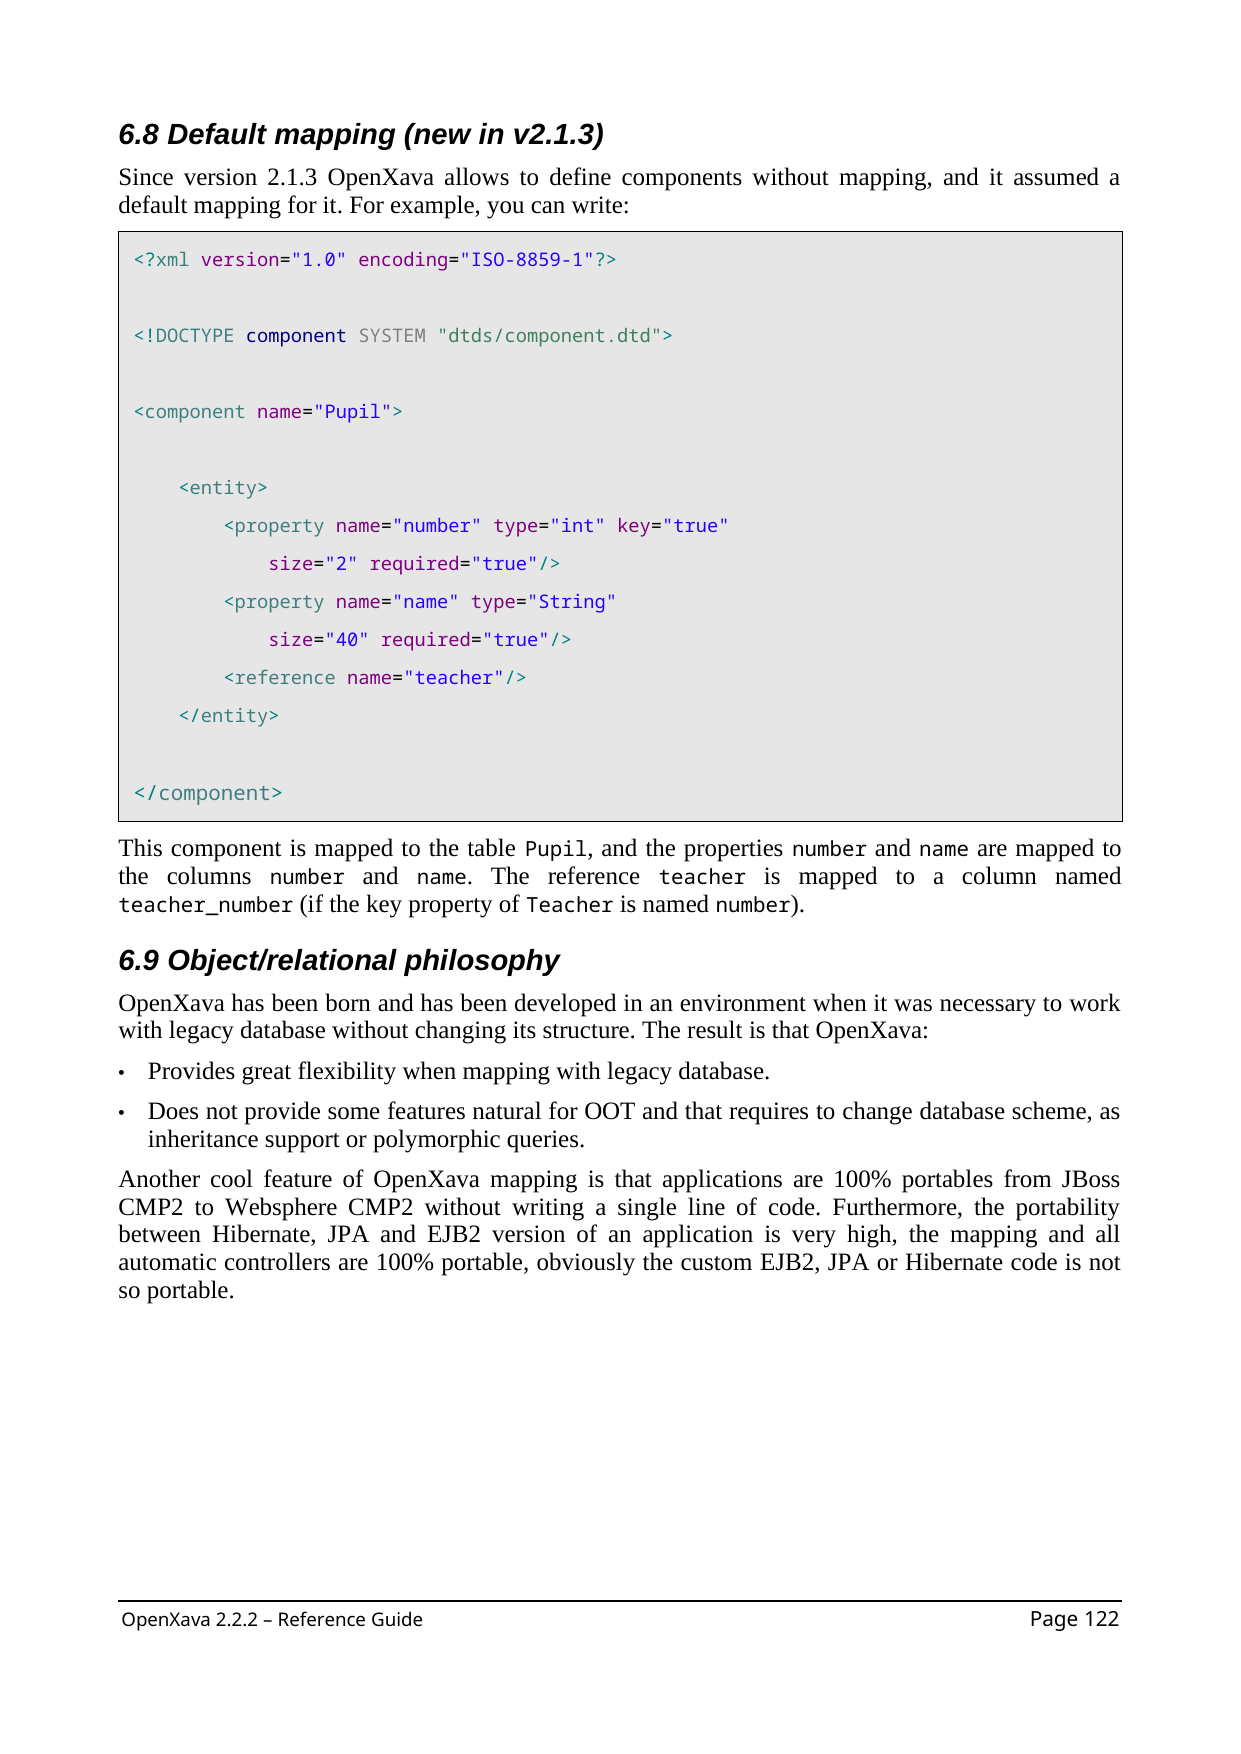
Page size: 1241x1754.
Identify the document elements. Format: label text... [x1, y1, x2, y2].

text <?xml version="1.0" encoding="ISO-8859-1"?> [119, 232, 1122, 269]
text <entity> [119, 459, 1122, 497]
text <property name="name" type="String" [119, 573, 1122, 611]
text <!DOCTYPE component SYSTEM "dtds/component.dtd"> [119, 307, 1122, 345]
text size="2" required="true"/> [119, 535, 1122, 573]
list Provides great flexibility when mapping with legacy database. [118, 1057, 1122, 1084]
text Since version 2.1.3 OpenXava allows to define components without mapping, and it assumed a default mapping for it. For example, you can write: [118, 163, 1122, 219]
subtitle Object/relational philosophy [118, 944, 1122, 976]
subtitle Default mapping (new in v2.1.3) [118, 118, 1122, 151]
text <component name="Pupil"> [119, 383, 1122, 421]
text size="40" required="true"/> [119, 611, 1122, 649]
text <property name="number" type="int" key="true" [119, 497, 1122, 535]
text </entity> [119, 687, 1122, 726]
text OpenXava has been born and has been developed in an environment when it was necessary to work with legacy database without changing its structure. The result is that OpenXava: [118, 989, 1122, 1044]
text </component> [119, 763, 1122, 821]
text This component is mapped to the table Pupil, and the properties number and name are mapped to the columns number and name. The reference teacher is mapped to a column named teacher_number (if the key property of Teacher is named number). [118, 834, 1122, 919]
text <reference name="teacher"/> [119, 649, 1122, 687]
text Another cool feature of OpenXava mapping is that applications are 100% portables from JBoss CMP2 to Websphere CMP2 without writing a single line of code. Furthermore, the portability between Hibernate, JPA and EJB2 version of an application is very high, the mapping and all automatic controllers are 100% portable, obviously the custom EJB2, JPA or Hibernate code is not so portable. [118, 1165, 1122, 1303]
list Does not provide some features natural for OOT and that requires to change database scheme, as inheritance support or polymorphic queries. [118, 1097, 1122, 1152]
